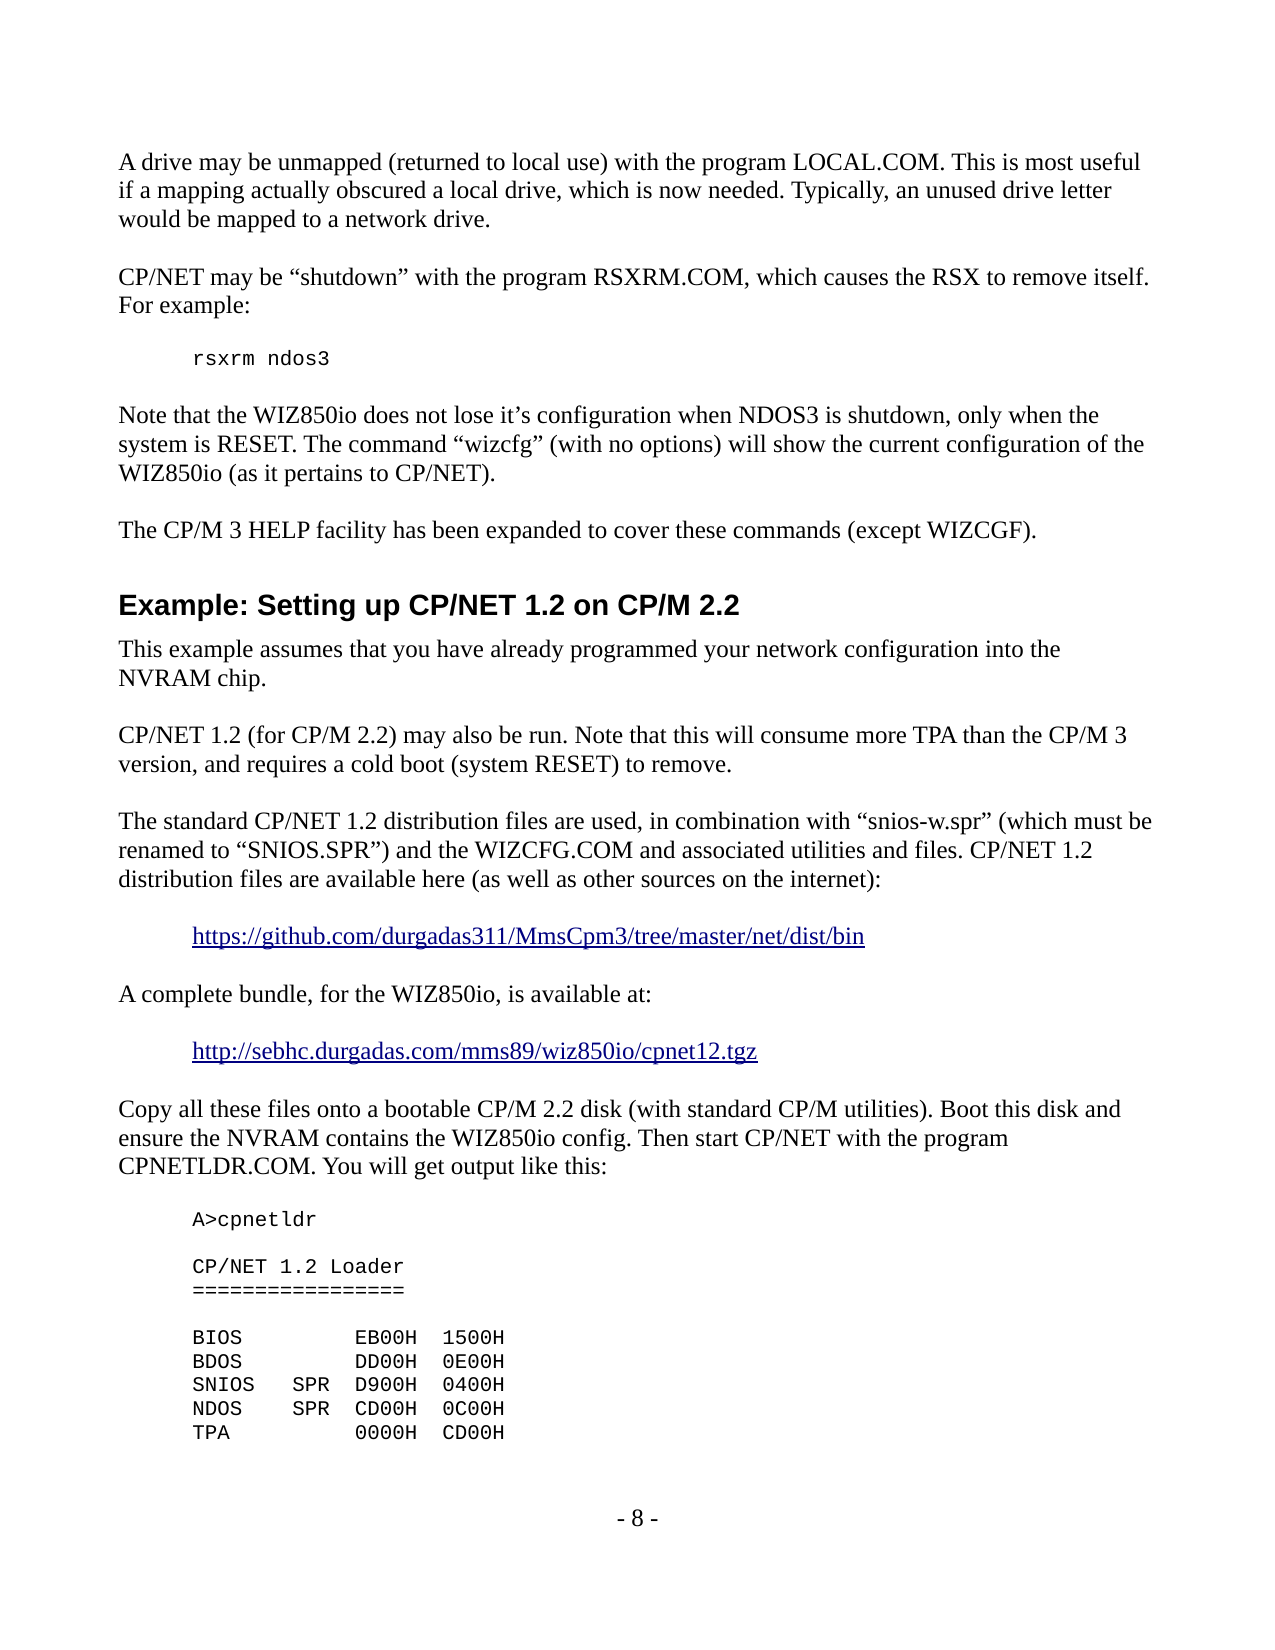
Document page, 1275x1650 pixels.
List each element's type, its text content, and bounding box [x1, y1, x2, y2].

text CP/NET may be “shutdown” with the program RSXRM.COM, which causes the RSX to remove itself. For example: [118, 262, 1157, 319]
text ================= [192, 1280, 1157, 1303]
text A drive may be unmapped (returned to local use) with the program LOCAL.COM. This is most useful if a mapping actually obscured a local drive, which is now needed. Typically, an unused drive letter would be mapped to a network drive. [118, 147, 1157, 233]
text Copy all these files onto a bootable CP/M 2.2 disk (with standard CP/M utilities). Boot this disk and ensure the NVRAM contains the WIZ850io config. Then start CP/NET with the program CPNETLDR.COM. You will get output like this: [118, 1094, 1157, 1180]
text CP/NET 1.2 Loader [192, 1256, 1157, 1280]
text rsxrm ndos3 [192, 348, 1157, 372]
text CP/NET 1.2 (for CP/M 2.2) may also be run. Note that this will consume more TPA than the CP/M 3 version, and requires a cold boot (system RESET) to remove. [118, 720, 1157, 778]
subtitle Example: Setting up CP/NET 1.2 on CP/M 2.2 [118, 588, 1157, 621]
text TPA 0000H CD00H [192, 1422, 1157, 1445]
text BIOS EB00H 1500H [192, 1327, 1157, 1351]
text A complete bundle, for the WIZ850io, is available at: [118, 979, 1157, 1008]
text BDOS DD00H 0E00H [192, 1351, 1157, 1374]
text http://sebhc.durgadas.com/mms89/wiz850io/cpnet12.tgz [192, 1036, 1157, 1065]
text The CP/M 3 HELP facility has been expanded to cover these commands (except WIZCGF). [118, 516, 1157, 544]
text The standard CP/NET 1.2 distribution files are used, in combination with “snios-w.spr” (which must be renamed to “SNIOS.SPR”) and the WIZCFG.COM and associated utilities and files. CP/NET 1.2 distribution files are available here (as well as other sources on the internet): [118, 806, 1157, 893]
text A>cpnetldr [192, 1209, 1157, 1232]
text https://github.com/durgadas311/MmsCpm3/tree/master/net/dist/bin [192, 921, 1157, 950]
text Note that the WIZ850io does not lose it’s configuration when NDOS3 is shutdown, only when the system is RESET. The command “wizcfg” (with no options) will show the current configuration of the WIZ850io (as it pertains to CP/NET). [118, 401, 1157, 487]
text This example assumes that you have already programmed your network configuration into the NVRAM chip. [118, 634, 1157, 691]
text SNIOS SPR D900H 0400H [192, 1374, 1157, 1398]
text NDOS SPR CD00H 0C00H [192, 1398, 1157, 1422]
